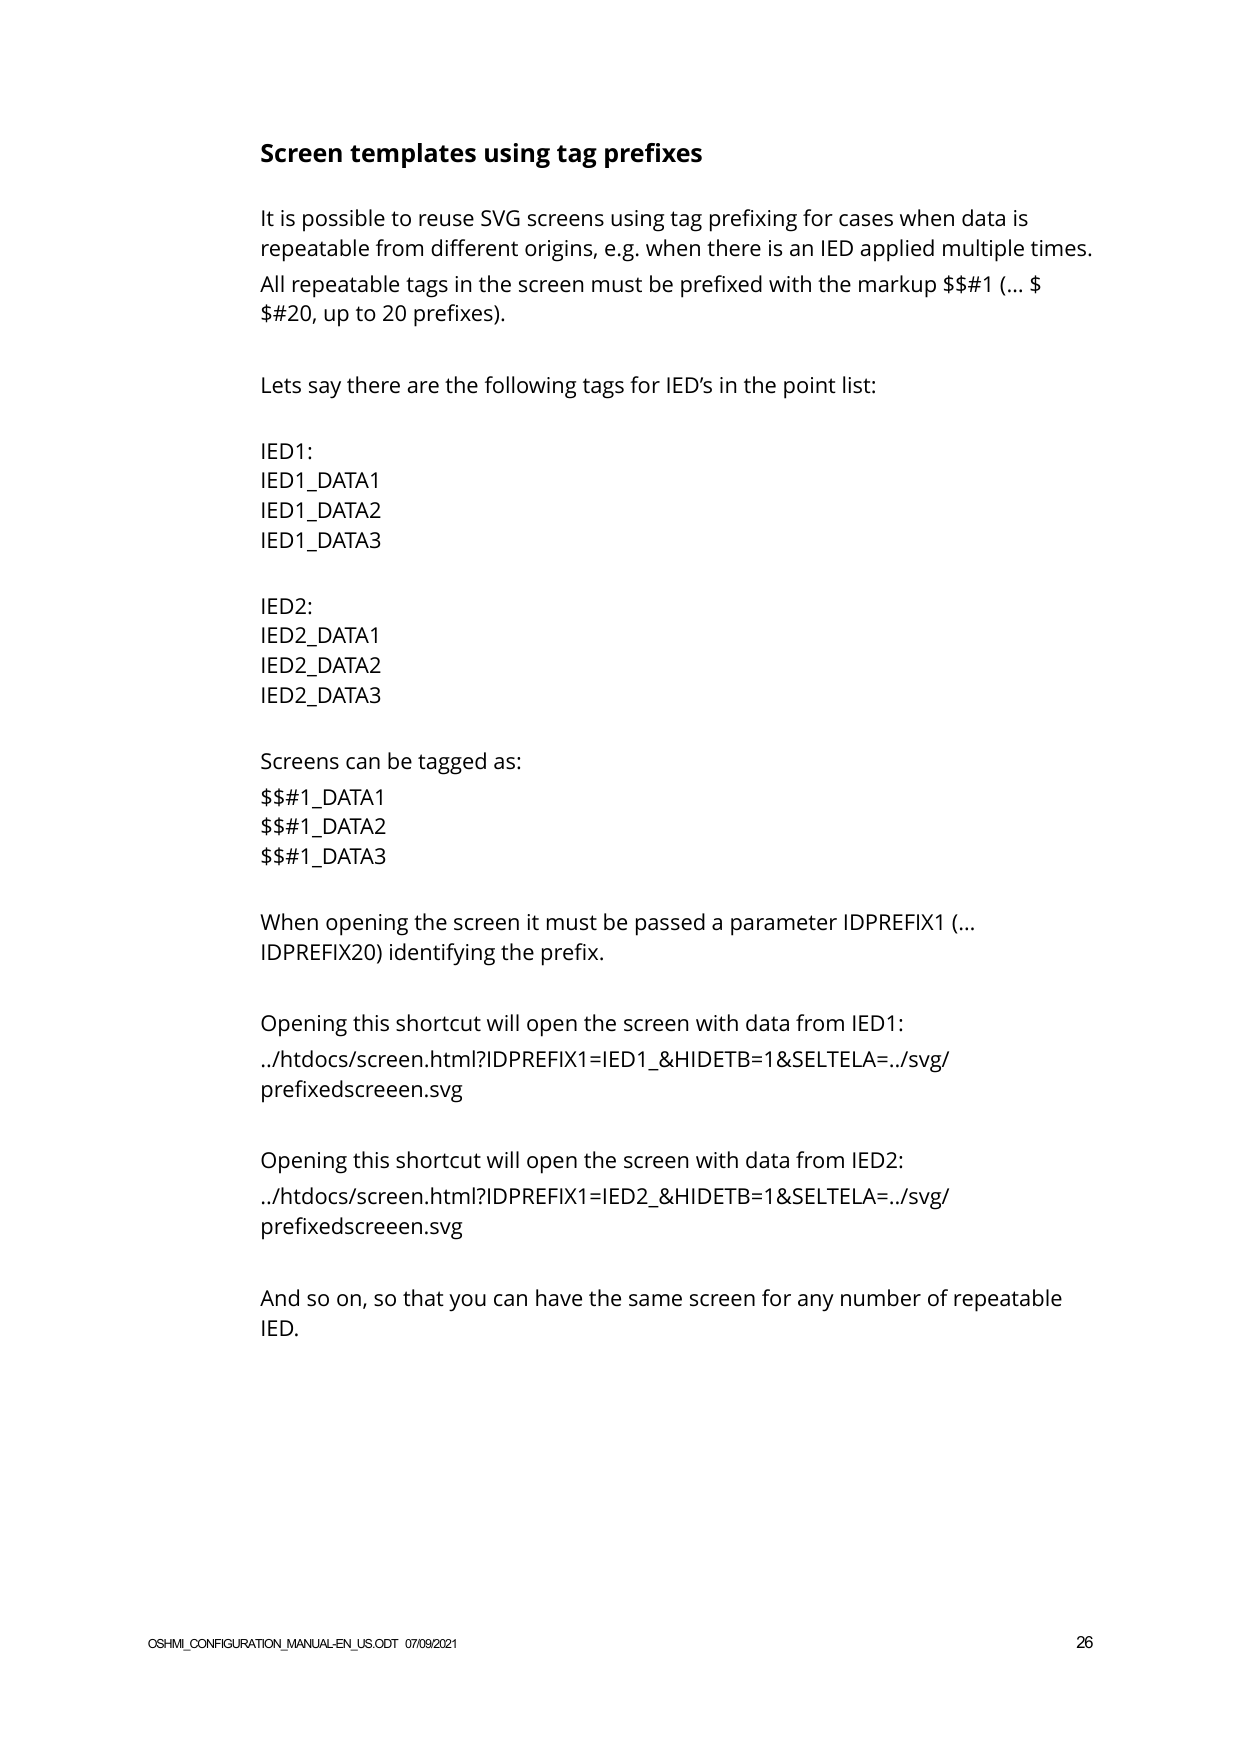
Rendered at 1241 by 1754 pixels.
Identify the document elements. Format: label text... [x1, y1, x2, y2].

text Opening this shortcut will open the screen with data from IED2: [260, 1145, 1093, 1175]
text And so on, so that you can have the same screen for any number of repeatable IED. [260, 1283, 1093, 1342]
text When opening the screen it must be passed a parameter IDPREFIX1 (… IDPREFIX20) identifying the prefix. [260, 907, 1093, 966]
text Lets say there are the following tags for IED’s in the point list: [260, 370, 1093, 400]
text All repeatable tags in the screen must be prefixed with the markup $$#1 (… $$#20, up to 20 prefixes). [260, 268, 1093, 328]
text Screens can be tagged as: [260, 746, 1093, 775]
text ../htdocs/screen.html?IDPREFIX1=IED1_&HIDETB=1&SELTELA=../svg/prefixedscreeen.svg [260, 1044, 1093, 1103]
text Opening this shortcut will open the screen with data from IED1: [260, 1008, 1093, 1038]
text IED2: IED2_DATA1 IED2_DATA2 IED2_DATA3 [260, 591, 1093, 739]
text ../htdocs/screen.html?IDPREFIX1=IED2_&HIDETB=1&SELTELA=../svg/prefixedscreeen.svg [260, 1181, 1093, 1241]
subtitle Screen templates using tag prefixes [260, 136, 1093, 170]
text It is possible to reuse SVG screens using tag prefixing for cases when data is repeatable from different origins, e.g. when there is an IED applied multiple times. [260, 203, 1093, 262]
text IED1: IED1_DATA1 IED1_DATA2 IED1_DATA3 [260, 406, 1093, 584]
text $$#1_DATA1 $$#1_DATA2 $$#1_DATA3 [260, 781, 1093, 901]
